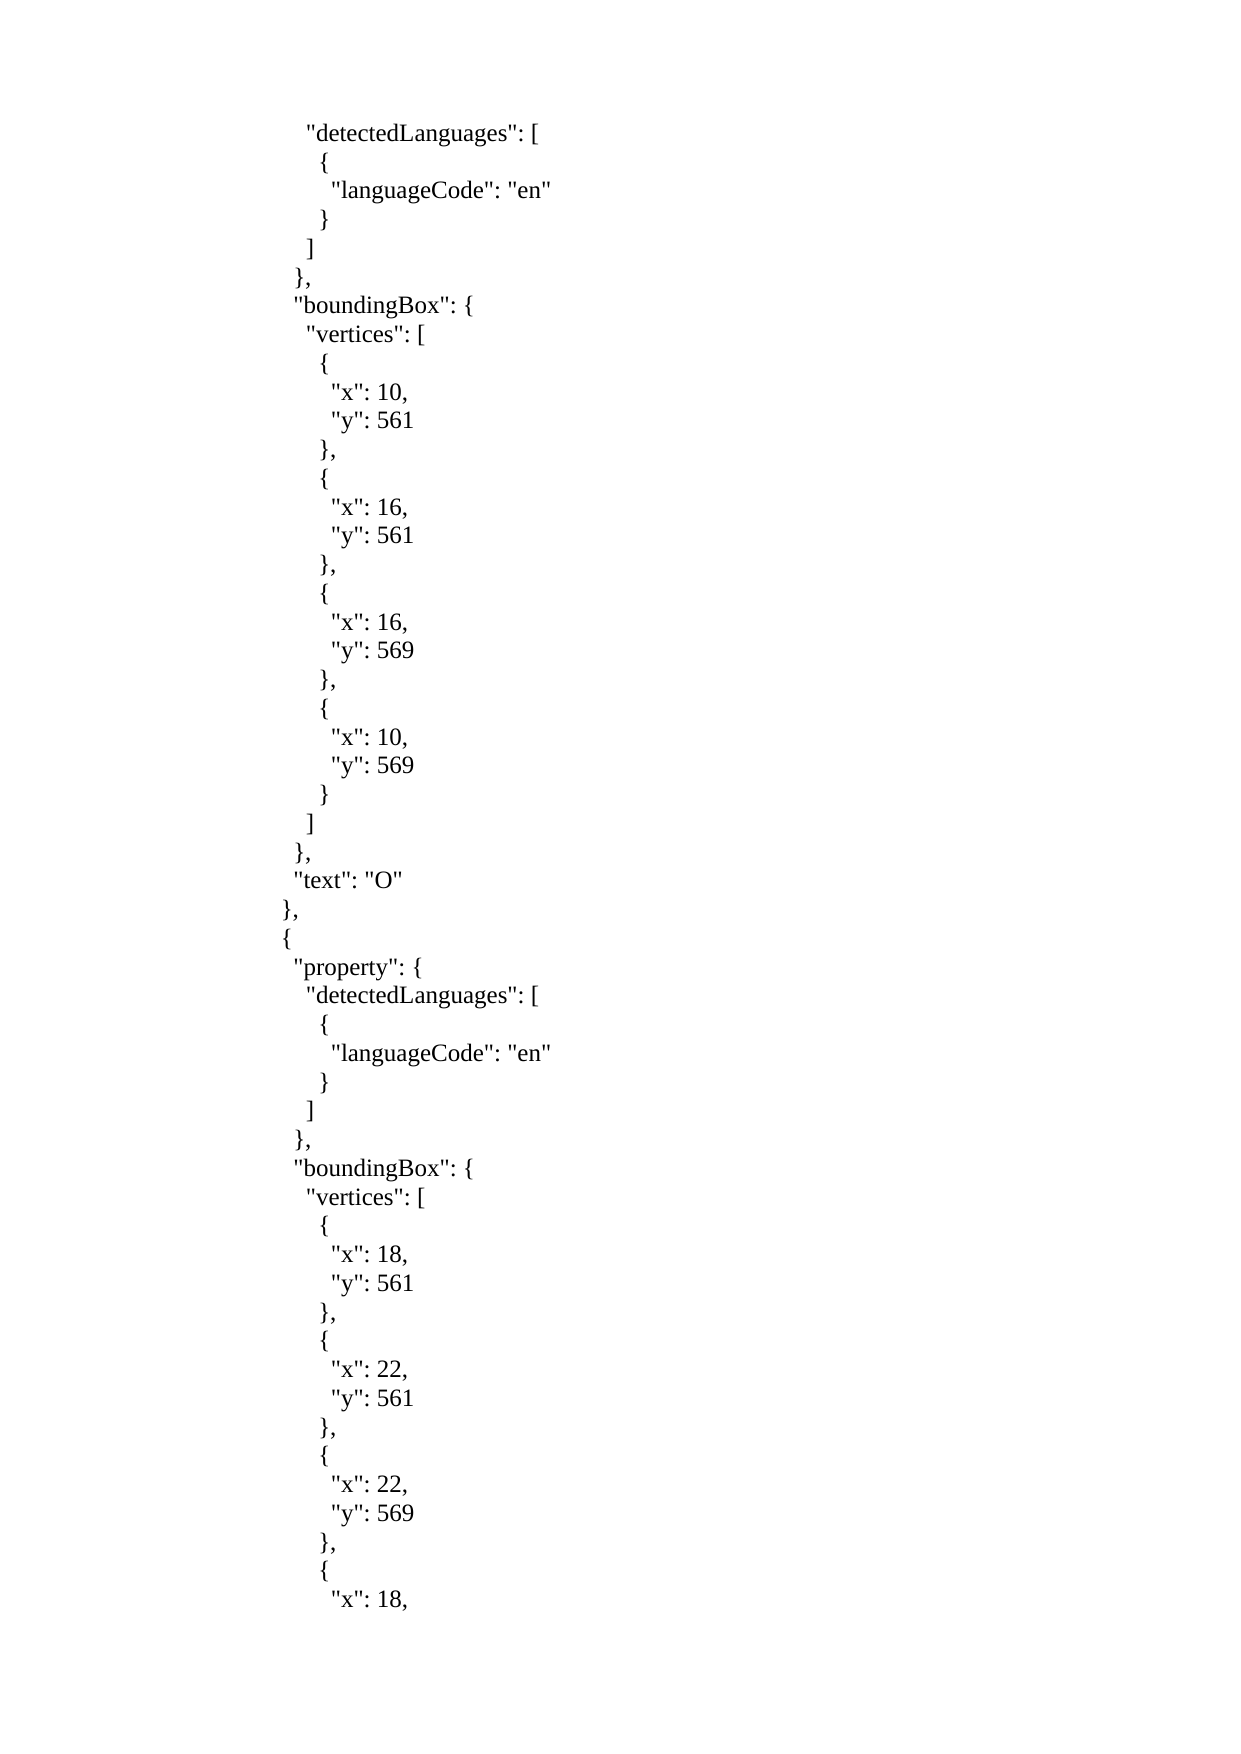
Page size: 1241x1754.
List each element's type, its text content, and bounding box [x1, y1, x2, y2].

text } [118, 1067, 1122, 1096]
text { [118, 578, 1122, 607]
text ] [118, 808, 1122, 837]
text { [118, 463, 1122, 492]
text "x": 18, [118, 1239, 1122, 1268]
text }, [118, 1527, 1122, 1556]
text "boundingBox": { [118, 291, 1122, 319]
text }, [118, 664, 1122, 693]
text }, [118, 1297, 1122, 1326]
text { [118, 1211, 1122, 1239]
text ] [118, 233, 1122, 262]
text "x": 10, [118, 377, 1122, 406]
text } [118, 779, 1122, 808]
text "x": 18, [118, 1584, 1122, 1613]
text "x": 22, [118, 1469, 1122, 1498]
text } [118, 204, 1122, 233]
text "y": 561 [118, 1383, 1122, 1412]
text "x": 10, [118, 722, 1122, 751]
text { [118, 923, 1122, 952]
text "languageCode": "en" [118, 176, 1122, 204]
text "y": 569 [118, 636, 1122, 664]
text "text": "O" [118, 866, 1122, 894]
text "detectedLanguages": [ [118, 981, 1122, 1009]
text "y": 569 [118, 751, 1122, 779]
text { [118, 1556, 1122, 1584]
text { [118, 1009, 1122, 1038]
text }, [118, 1124, 1122, 1153]
text "property": { [118, 952, 1122, 981]
text }, [118, 1412, 1122, 1441]
text }, [118, 262, 1122, 291]
text { [118, 147, 1122, 176]
text "x": 16, [118, 492, 1122, 521]
text "x": 22, [118, 1354, 1122, 1383]
text { [118, 348, 1122, 377]
text }, [118, 894, 1122, 923]
text }, [118, 549, 1122, 578]
text { [118, 1441, 1122, 1469]
text { [118, 1326, 1122, 1354]
text { [118, 693, 1122, 722]
text "y": 561 [118, 1268, 1122, 1297]
text "y": 569 [118, 1498, 1122, 1527]
text ] [118, 1096, 1122, 1124]
text }, [118, 837, 1122, 866]
text }, [118, 434, 1122, 463]
text "detectedLanguages": [ [118, 118, 1122, 147]
text "x": 16, [118, 607, 1122, 636]
text "y": 561 [118, 406, 1122, 434]
text "languageCode": "en" [118, 1038, 1122, 1067]
text "vertices": [ [118, 319, 1122, 348]
text "boundingBox": { [118, 1153, 1122, 1182]
text "vertices": [ [118, 1182, 1122, 1211]
text "y": 561 [118, 521, 1122, 549]
